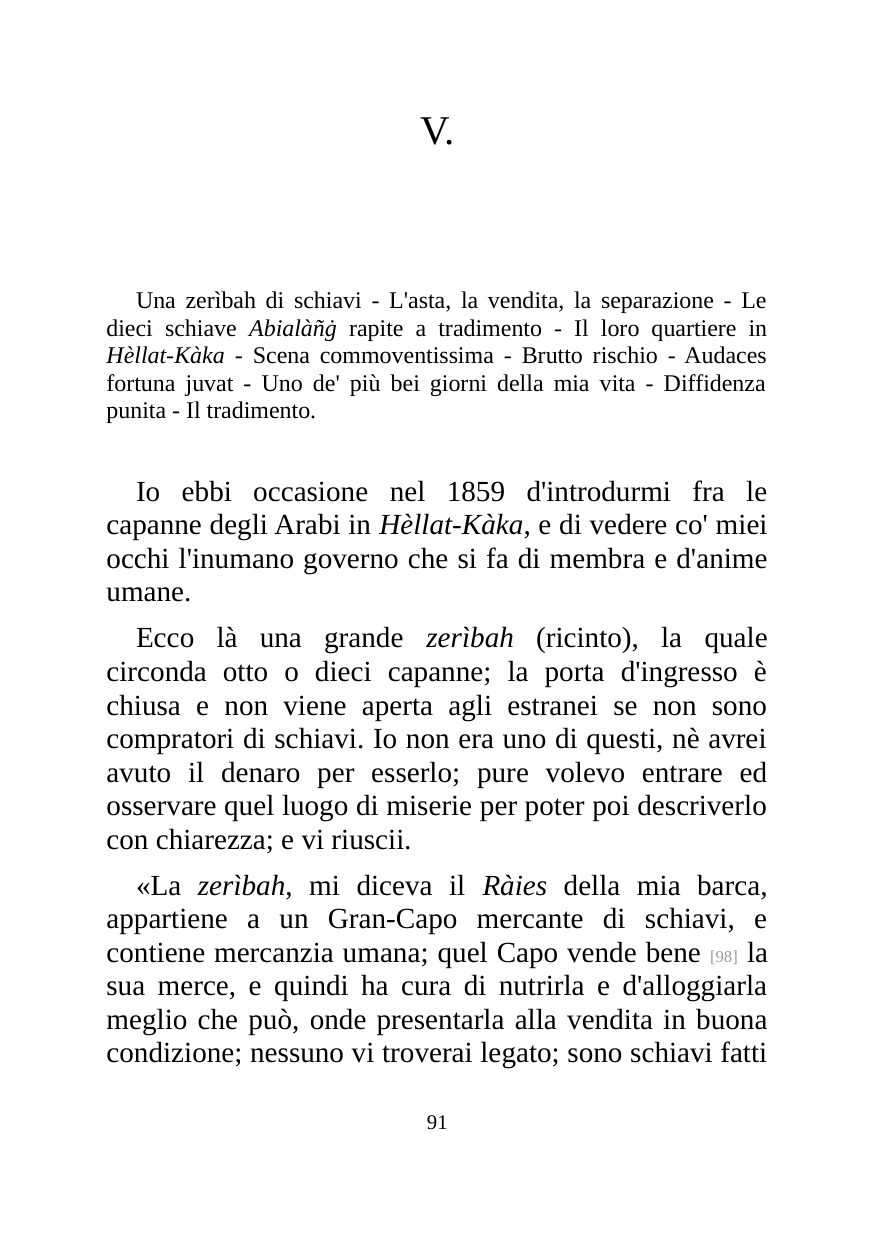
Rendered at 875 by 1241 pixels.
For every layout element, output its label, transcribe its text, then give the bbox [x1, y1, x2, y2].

text Una zerìbah di schiavi - L'asta, la vendita, la separazione - Le dieci schiave Abialàñġ rapite a tradimento - Il loro quartiere in Hèllat-Kàka - Scena commoventissima - Brutto rischio - Audaces fortuna juvat - Uno de' più bei giorni della mia vita - Diffidenza punita - Il tradimento. [106, 286, 768, 424]
text Io ebbi occasione nel 1859 d'introdurmi fra le capanne degli Arabi in Hèllat-Kàka, e di vedere co' miei occhi l'inumano governo che si fa di membra e d'anime umane. [106, 474, 768, 608]
subtitle V. [106, 106, 768, 153]
text «La zerìbah, mi diceva il Ràies della mia barca, appartiene a un Gran-Capo mercante di schiavi, e contiene mercanzia umana; quel Capo vende bene [98] la sua merce, e quindi ha cura di nutrirla e d'alloggiarla meglio che può, onde presentarla alla vendita in buona condizione; nessuno vi troverai legato; sono schiavi fatti [106, 868, 768, 1069]
text Ecco là una grande zerìbah (ricinto), la quale circonda otto o dieci capanne; la porta d'ingresso è chiusa e non viene aperta agli estranei se non sono compratori di schiavi. Io non era uno di questi, nè avrei avuto il denaro per esserlo; pure volevo entrare ed osservare quel luogo di miserie per poter poi descriverlo con chiarezza; e vi riuscii. [106, 621, 768, 855]
